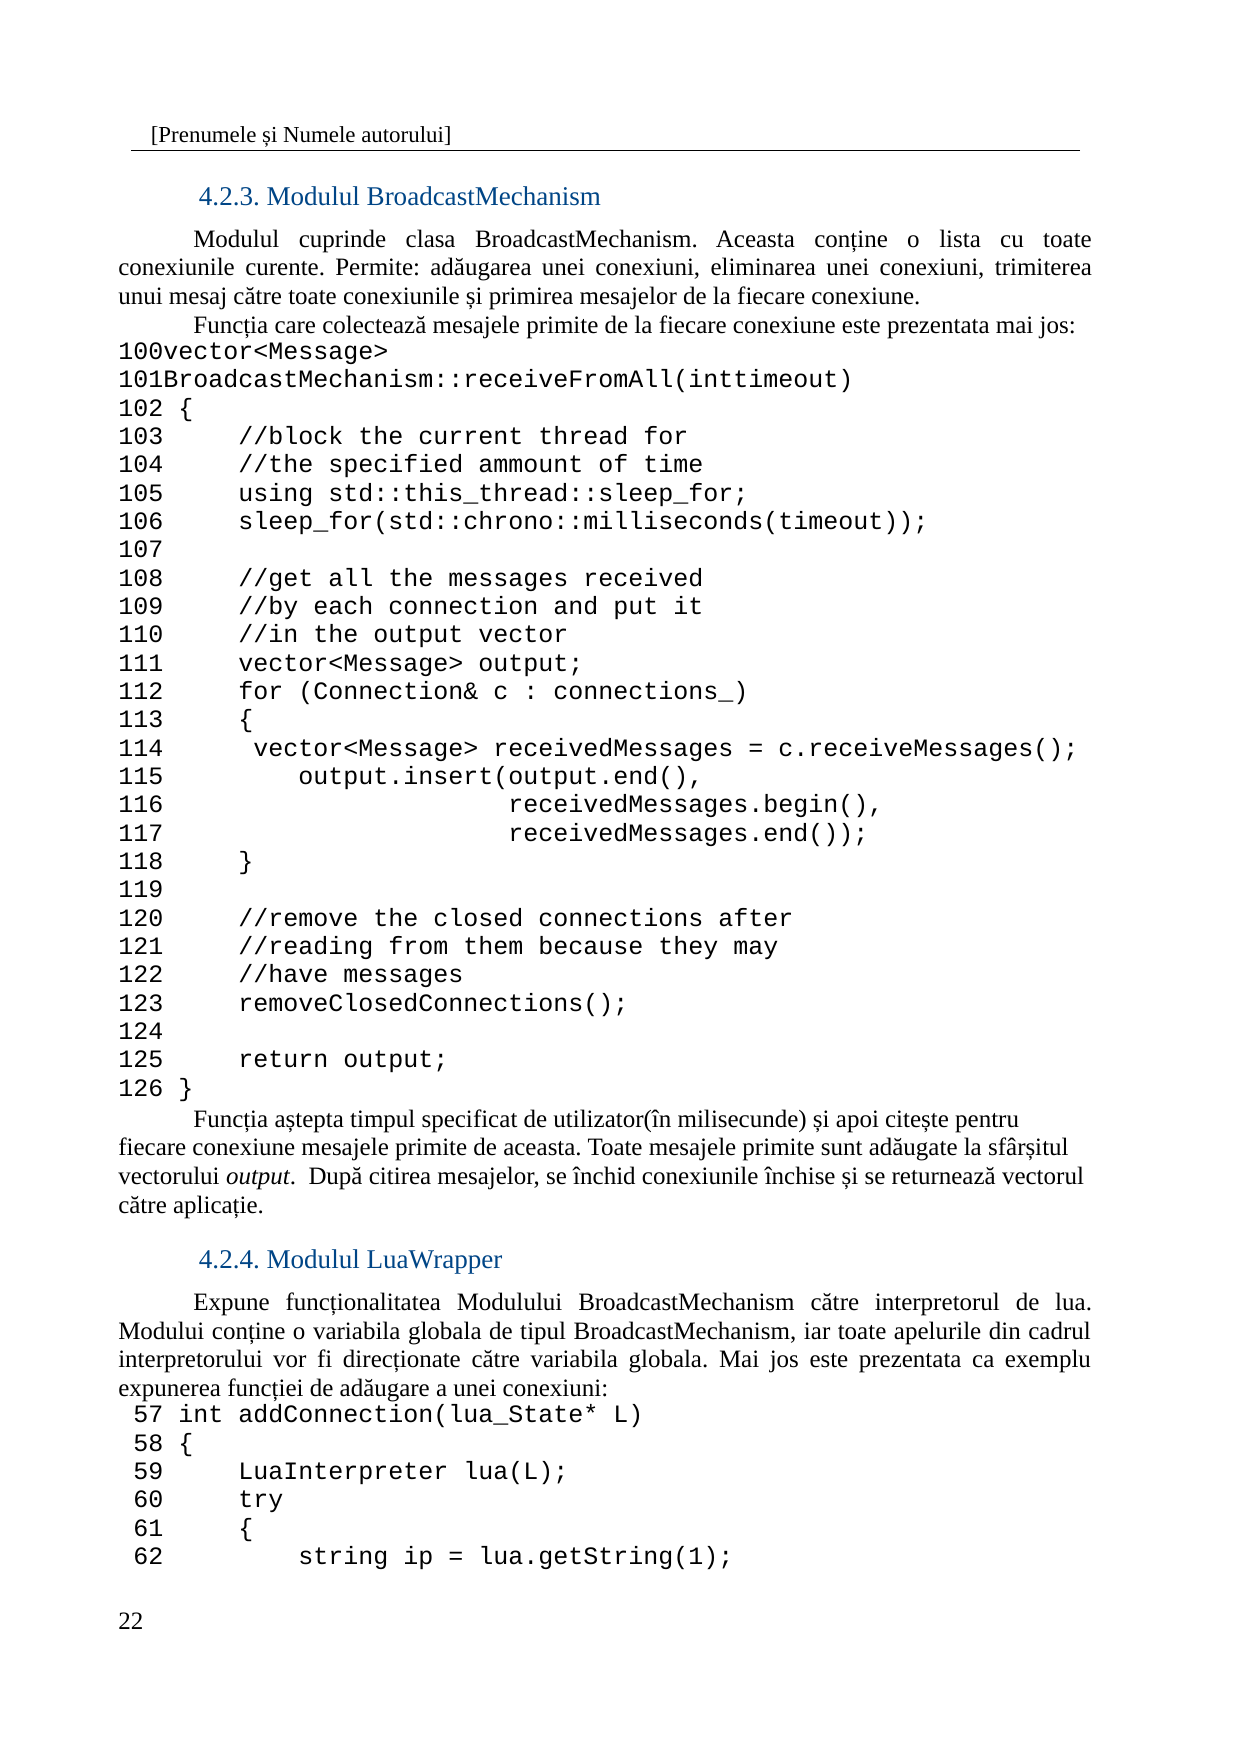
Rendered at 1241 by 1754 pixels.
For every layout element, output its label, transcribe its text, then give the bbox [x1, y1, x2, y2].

text 61 { [118, 1515, 1093, 1544]
subtitle Modulul LuaWrapper [192, 1243, 1093, 1275]
text 105 using std::this_thread::sleep_for; [118, 480, 1093, 509]
text 118 } [118, 849, 1093, 877]
text 60 try [118, 1487, 1093, 1515]
text 103 //block the current thread for [118, 424, 1093, 452]
text 57 int addConnection(lua_State* L) [118, 1402, 1093, 1430]
text Funcția care colectează mesajele primite de la fiecare conexiune este prezentata mai jos: [118, 310, 1093, 339]
text 109 //by each connection and put it [118, 594, 1093, 622]
text 110 //in the output vector [118, 622, 1093, 650]
text 116 receivedMessages.begin(), [118, 792, 1093, 820]
text 111 vector<Message> output; [118, 650, 1093, 679]
text 59 LuaInterpreter lua(L); [118, 1459, 1093, 1487]
text Expune funcționalitatea Modulului BroadcastMechanism către interpretorul de lua. Modului conține o variabila globala de tipul BroadcastMechanism, iar toate apelurile din cadrul interpretorului vor fi direcționate către variabila globala. Mai jos este prezentata ca exemplu expunerea funcției de adăugare a unei conexiuni: [118, 1287, 1093, 1402]
text 58 { [118, 1430, 1093, 1459]
text 115 output.insert(output.end(), [118, 764, 1093, 792]
text 120 //remove the closed connections after [118, 905, 1093, 934]
text 124 [118, 1019, 1093, 1047]
text 108 //get all the messages received [118, 565, 1093, 594]
text 112 for (Connection& c : connections_) [118, 679, 1093, 707]
text Modulul cuprinde clasa BroadcastMechanism. Aceasta conține o lista cu toate conexiunile curente. Permite: adăugarea unei conexiuni, eliminarea unei conexiuni, trimiterea unui mesaj către toate conexiunile și primirea mesajelor de la fiecare conexiune. [118, 224, 1093, 310]
text 107 [118, 537, 1093, 565]
text 114 vector<Message> receivedMessages = c.receiveMessages(); [118, 735, 1093, 764]
text 117 receivedMessages.end()); [118, 820, 1093, 849]
text 125 return output; [118, 1047, 1093, 1075]
text 104 //the specified ammount of time [118, 452, 1093, 480]
text 122 //have messages [118, 962, 1093, 990]
text 113 { [118, 707, 1093, 735]
text 123 removeClosedConnections(); [118, 990, 1093, 1019]
text 121 //reading from them because they may [118, 934, 1093, 962]
text 102 { [118, 395, 1093, 424]
text 119 [118, 877, 1093, 905]
text 126 } [118, 1075, 1093, 1104]
text 106 sleep_for(std::chrono::milliseconds(timeout)); [118, 509, 1093, 537]
text Funcția aștepta timpul specificat de utilizator(în milisecunde) și apoi citește pentru fiecare conexiune mesajele primite de aceasta. Toate mesajele primite sunt adăugate la sfârșitul vectorului output. După citirea mesajelor, se închid conexiunile închise și se returnează vectorul către aplicație. [118, 1104, 1093, 1219]
text 100vector<Message> 101BroadcastMechanism::receiveFromAll(inttimeout) [118, 339, 1093, 395]
subtitle Modulul BroadcastMechanism [192, 180, 1093, 211]
text 62 string ip = lua.getString(1); [118, 1544, 1093, 1572]
